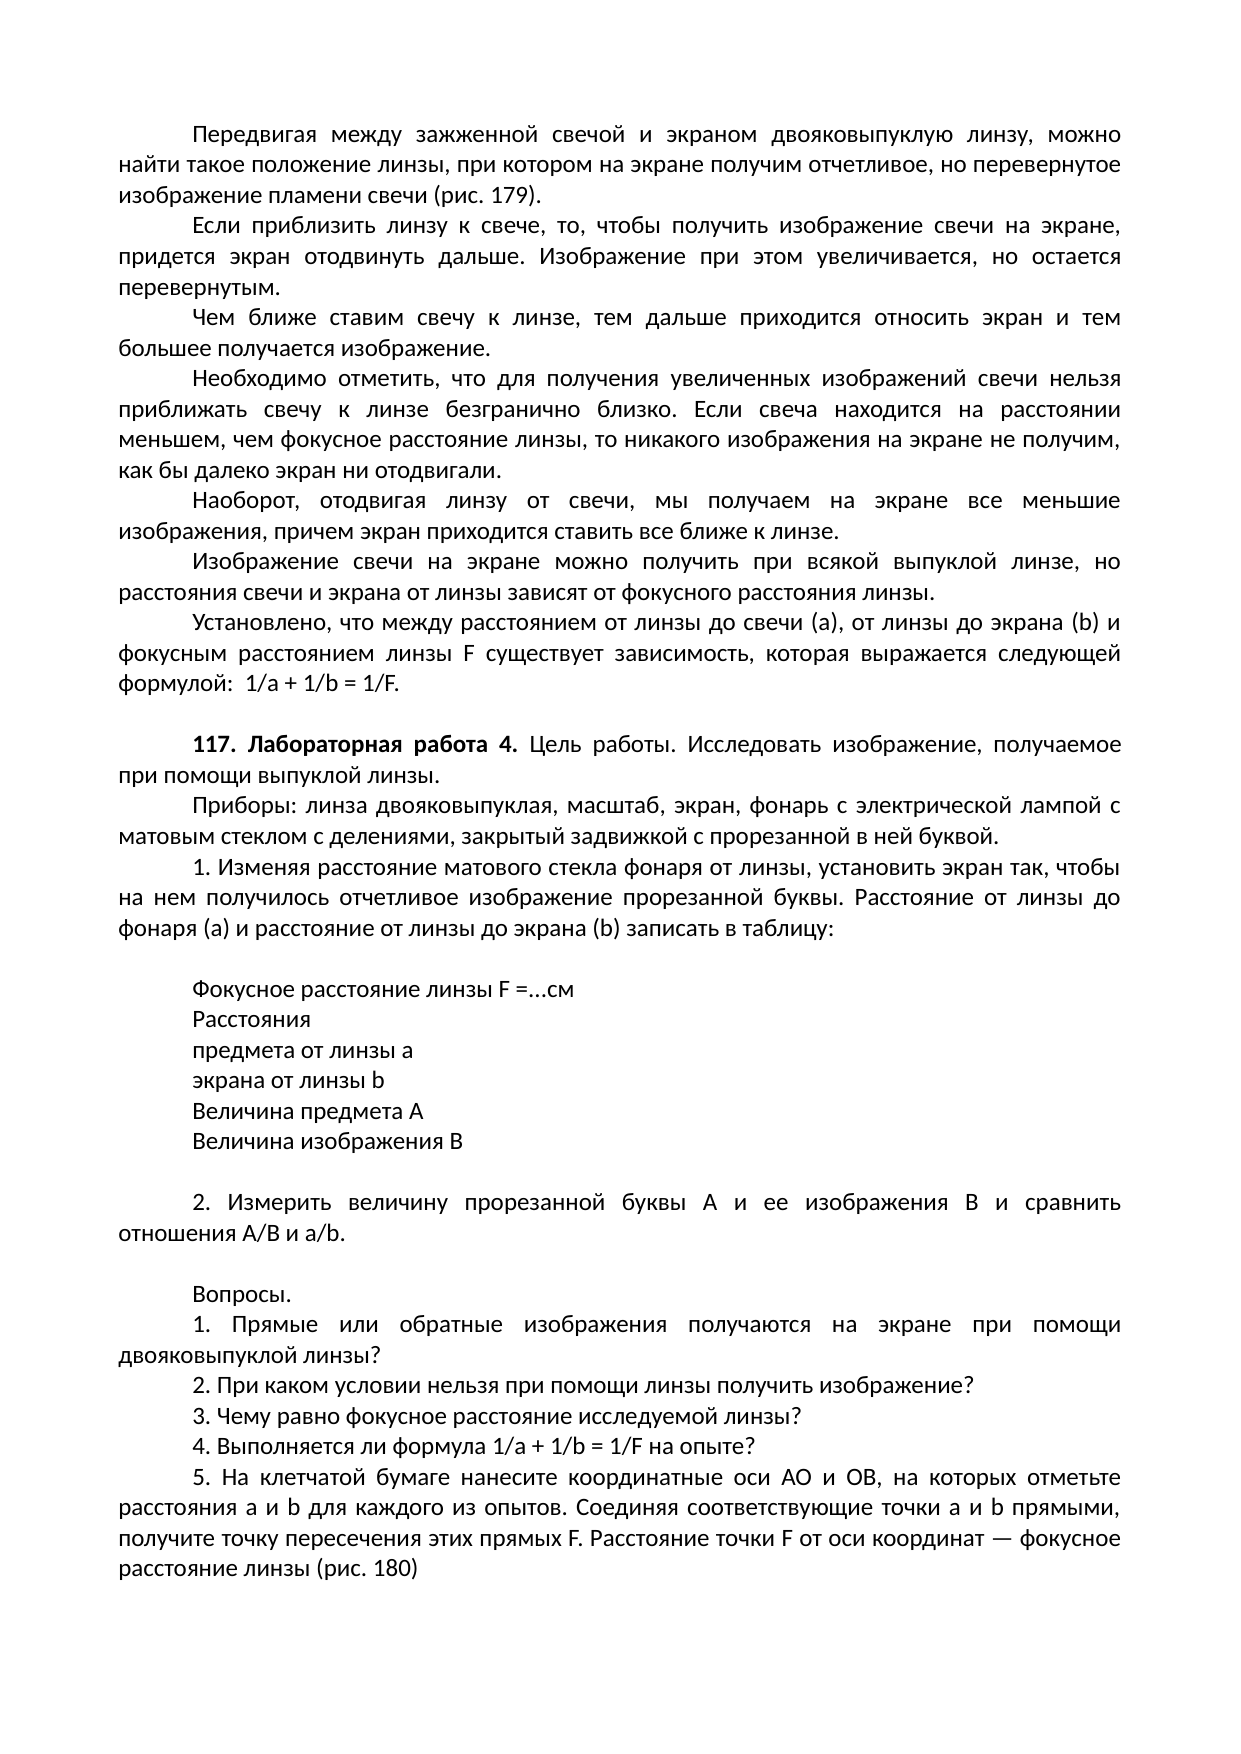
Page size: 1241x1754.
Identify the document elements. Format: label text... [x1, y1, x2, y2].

text предмета от линзы а [118, 1034, 1122, 1064]
text экрана от линзы b [118, 1064, 1122, 1095]
text Вопросы. [118, 1278, 1122, 1308]
text Расстояния [118, 1003, 1122, 1034]
text Величина предмета А [118, 1095, 1122, 1125]
text 117. Лабораторная работа 4. Цель работы. Исследовать изображение, получаемое при помощи выпуклой линзы. [118, 728, 1122, 789]
text Чем ближе ставим свечу к линзе, тем дальше приходится относить экран и тем большее получается изображение. [118, 301, 1122, 362]
text Необходимо отметить, что для получения увеличенных изображений свечи нельзя приближать свечу к линзе безгранично близко. Если свеча находится на расстоянии меньшем, чем фокусное расстояние линзы, то никакого изображения на экране не получим, как бы далеко экран ни отодвигали. [118, 362, 1122, 484]
text 1. Прямые или обратные изображения получаются на экране при помощи двояковыпуклой линзы? [118, 1308, 1122, 1369]
text 1. Изменяя расстояние матового стекла фонаря от линзы, установить экран так, чтобы на нем получилось отчетливое изображение прорезанной буквы. Расстояние от линзы до фонаря (а) и расстояние от линзы до экрана (b) записать в таблицу: [118, 851, 1122, 942]
text 5. На клетчатой бумаге нанесите координатные оси АО и ОВ, на которых отметьте расстояния а и b для каждого из опытов. Соединяя соответствующие точки а и b прямыми, получите точку пересечения этих прямых F. Расстояние точки F от оси координат — фокусное расстояние линзы (рис. 180) [118, 1461, 1122, 1583]
text Приборы: линза двояковыпуклая, масштаб, экран, фонарь с электрической лампой с матовым стеклом с делениями, закрытый задвижкой с прорезанной в ней буквой. [118, 789, 1122, 851]
text 2. Измерить величину прорезанной буквы A и ее изображения В и сравнить отношения A/B и a/b. [118, 1186, 1122, 1247]
text Величина изображения В [118, 1125, 1122, 1156]
text 3. Чему равно фокусное расстояние исследуемой линзы? [118, 1400, 1122, 1431]
text Изображение свечи на экране можно получить при всякой выпуклой линзе, но расстояния свечи и экрана от линзы зависят от фокусного расстояния линзы. [118, 545, 1122, 606]
text Установлено, что между расстоянием от линзы до свечи (а), от линзы до экрана (b) и фокусным расстоянием линзы F существует зависимость, которая выражается следующей формулой: 1/a + 1/b = 1/F. [118, 606, 1122, 698]
text Фокусное расстояние линзы F =...см [118, 973, 1122, 1003]
text Передвигая между зажженной свечой и экраном двояковыпуклую линзу, можно найти такое положение линзы, при котором на экране получим отчетливое, но перевернутое изображение пламени свечи (рис. 179). [118, 118, 1122, 210]
text 2. При каком условии нельзя при помощи линзы получить изображение? [118, 1369, 1122, 1400]
text 4. Выполняется ли формула 1/a + 1/b = 1/F на опыте? [118, 1431, 1122, 1461]
text Наоборот, отодвигая линзу от свечи, мы получаем на экране все меньшие изображения, причем экран приходится ставить все ближе к линзе. [118, 484, 1122, 545]
text Если приблизить линзу к свече, то, чтобы получить изображение свечи на экране, придется экран отодвинуть дальше. Изображение при этом увеличивается, но остается перевернутым. [118, 210, 1122, 301]
